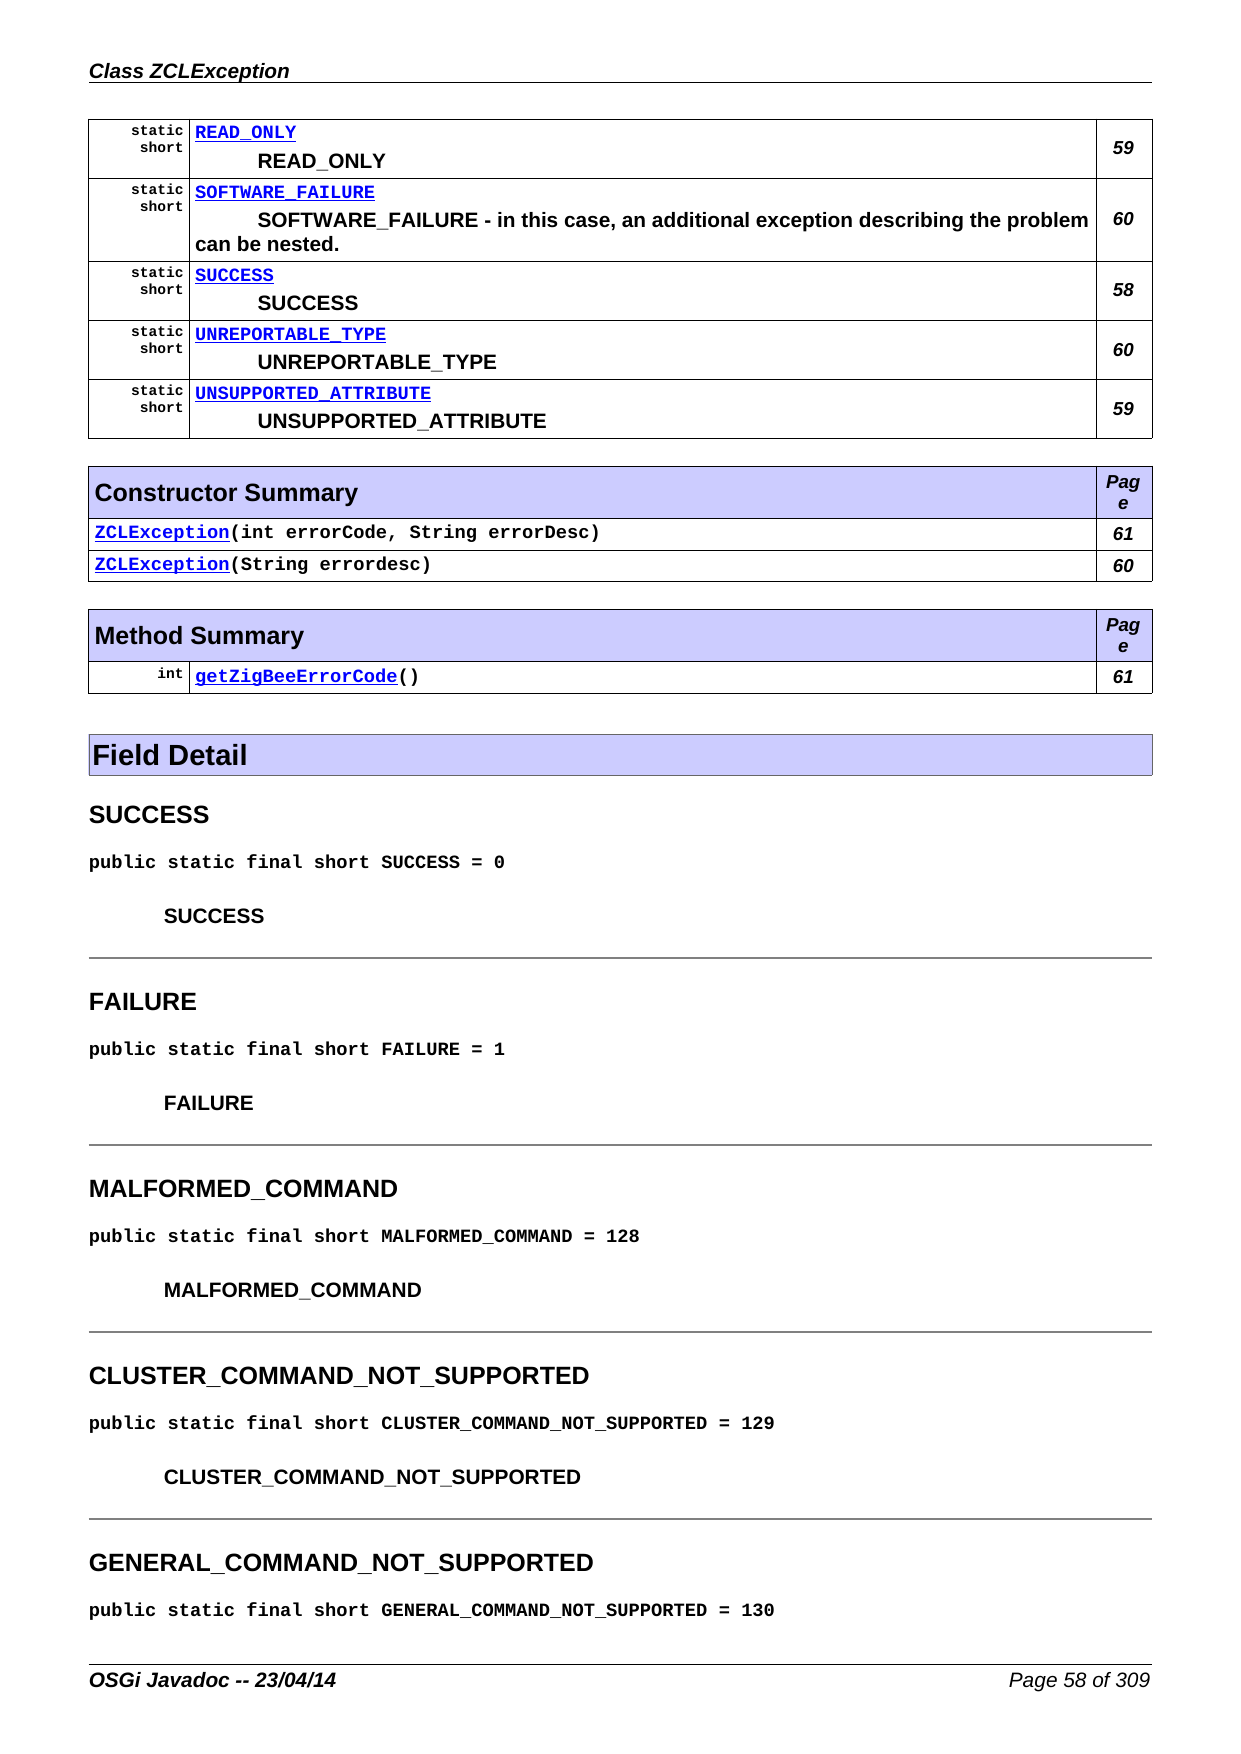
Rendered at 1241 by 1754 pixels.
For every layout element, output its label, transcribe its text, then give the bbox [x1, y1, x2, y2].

table_cell ZCLException(int errorCode, String errorDesc) [89, 519, 1096, 549]
table_cell SOFTWARE_FAILURE SOFTWARE_FAILURE - in this case, an additional exception describing the problem can be nested. [190, 179, 1096, 261]
table_header Page [1097, 610, 1152, 661]
subtitle MALFORMED_COMMAND [88, 1174, 1152, 1203]
table_cell static short [89, 120, 189, 177]
text CLUSTER_COMMAND_NOT_SUPPORTED [163, 1464, 1152, 1488]
text FAILURE [163, 1091, 1152, 1114]
text public static final short MALFORMED_COMMAND = 128 [88, 1227, 1152, 1248]
table_cell 60 [1097, 551, 1152, 581]
subtitle CLUSTER_COMMAND_NOT_SUPPORTED [88, 1361, 1152, 1390]
table_header Constructor Summary [89, 467, 1096, 518]
table_cell 60 [1097, 179, 1152, 261]
table_cell static short [89, 262, 189, 319]
text public static final short SUCCESS = 0 [88, 853, 1152, 874]
text SUCCESS [163, 904, 1152, 928]
table_cell getZigBeeErrorCode() [190, 662, 1096, 693]
table_cell 58 [1097, 262, 1152, 319]
table_cell ZCLException(String errordesc) [89, 551, 1096, 581]
table_cell UNREPORTABLE_TYPE UNREPORTABLE_TYPE [190, 321, 1096, 379]
table_cell 59 [1097, 120, 1152, 177]
table_header Page [1097, 467, 1152, 518]
table_cell int [89, 662, 189, 693]
table_cell 61 [1097, 519, 1152, 549]
table_cell static short [89, 321, 189, 379]
subtitle Field Detail [90, 735, 1152, 775]
text public static final short GENERAL_COMMAND_NOT_SUPPORTED = 130 [88, 1601, 1152, 1622]
table_cell UNSUPPORTED_ATTRIBUTE UNSUPPORTED_ATTRIBUTE [190, 380, 1096, 438]
table_cell 60 [1097, 321, 1152, 379]
subtitle GENERAL_COMMAND_NOT_SUPPORTED [88, 1548, 1152, 1577]
table_header Method Summary [89, 610, 1096, 661]
subtitle FAILURE [88, 987, 1152, 1016]
text public static final short FAILURE = 1 [88, 1040, 1152, 1061]
table_cell static short [89, 179, 189, 261]
subtitle SUCCESS [88, 800, 1152, 829]
text MALFORMED_COMMAND [163, 1278, 1152, 1302]
text public static final short CLUSTER_COMMAND_NOT_SUPPORTED = 129 [88, 1414, 1152, 1435]
table_cell 59 [1097, 380, 1152, 438]
table_cell SUCCESS SUCCESS [190, 262, 1096, 319]
table_cell static short [89, 380, 189, 438]
table_cell READ_ONLY READ_ONLY [190, 120, 1096, 177]
table_cell 61 [1097, 662, 1152, 693]
